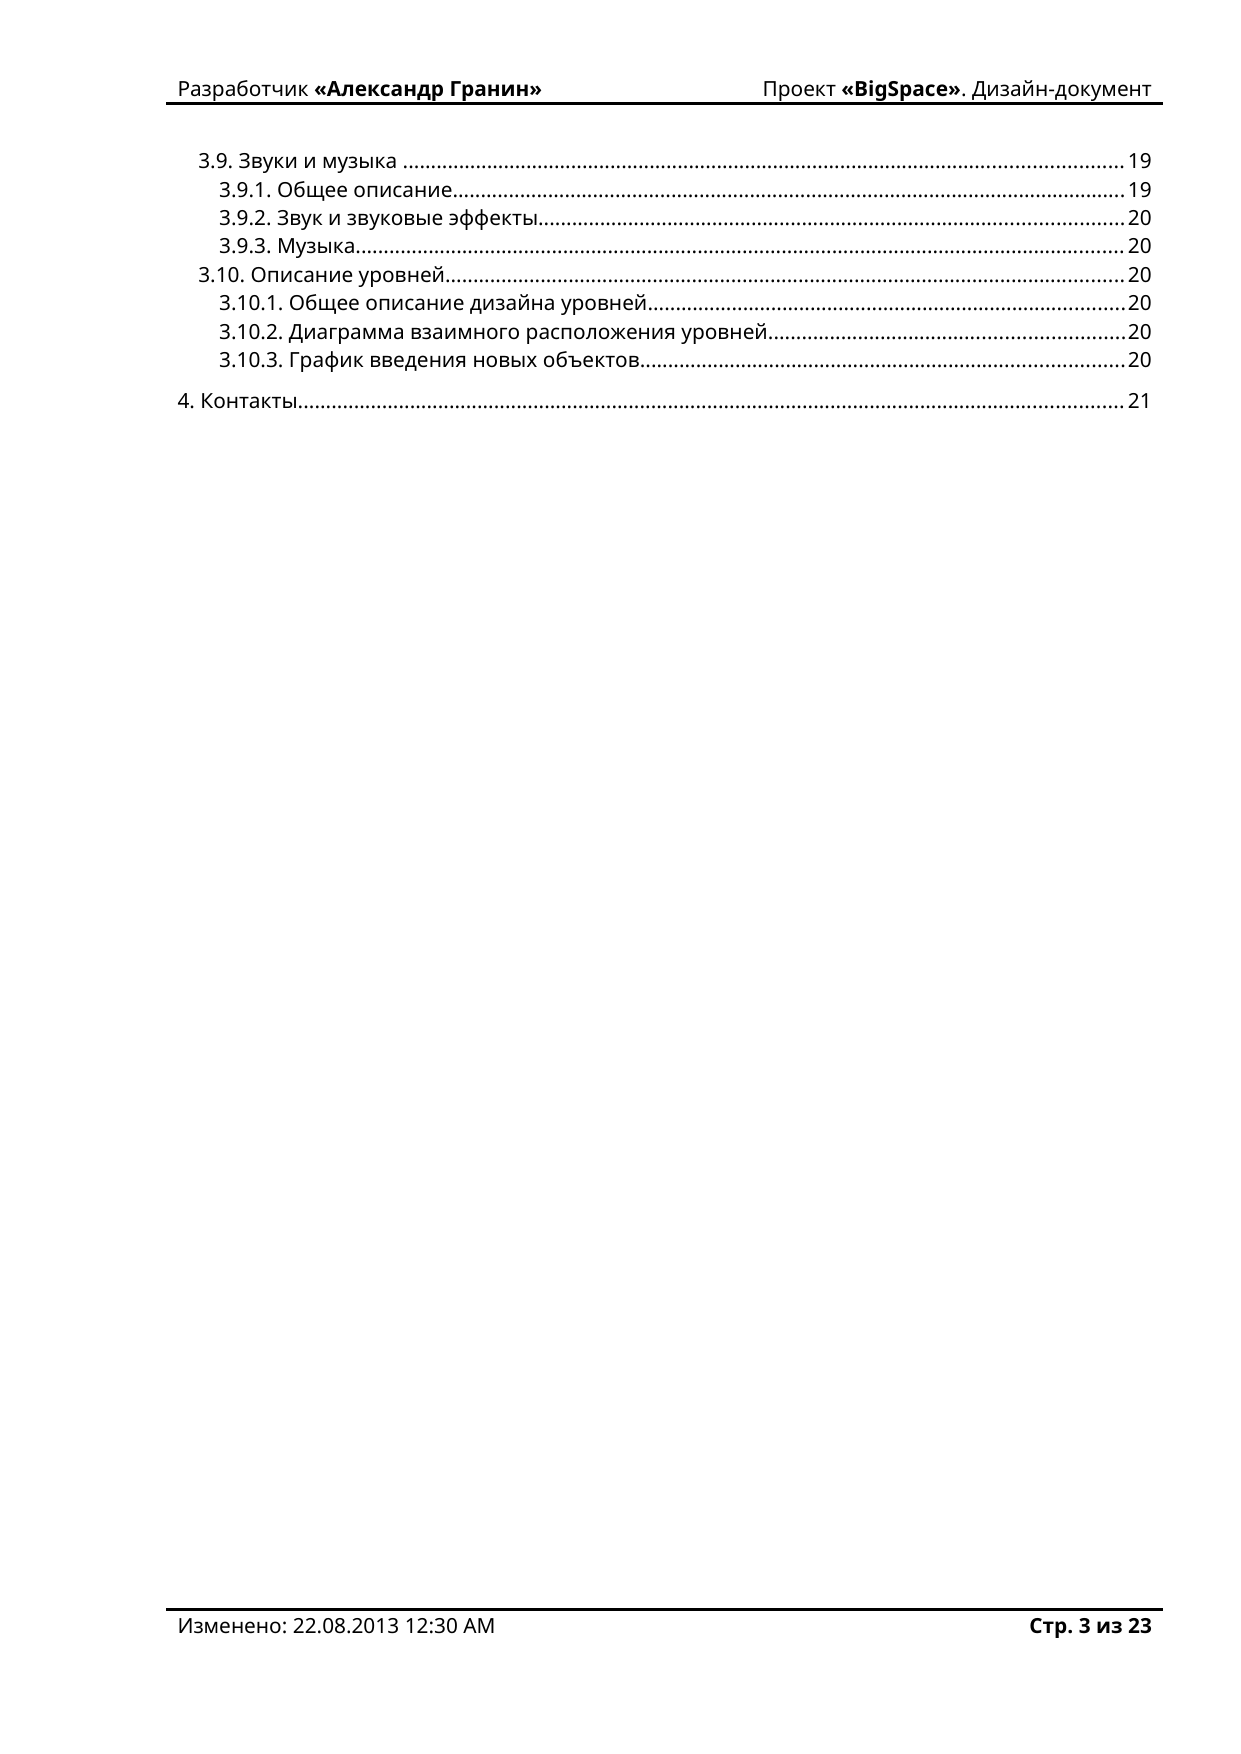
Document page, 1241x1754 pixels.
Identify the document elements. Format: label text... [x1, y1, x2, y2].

text 3.10.2. Диаграмма взаимного расположения уровней 20 [219, 317, 1152, 345]
text 3.9. Звуки и музыка 19 [198, 146, 1152, 175]
text 3.10. Описание уровней 20 [198, 260, 1152, 288]
text 3.9.1. Общее описание 19 [219, 175, 1152, 203]
text 3.10.1. Общее описание дизайна уровней 20 [219, 288, 1152, 317]
text 3.10.3. График введения новых объектов 20 [219, 345, 1152, 374]
text 4. Контакты 21 [177, 386, 1152, 415]
text 3.9.2. Звук и звуковые эффекты 20 [219, 203, 1152, 232]
text 3.9.3. Музыка 20 [219, 232, 1152, 260]
